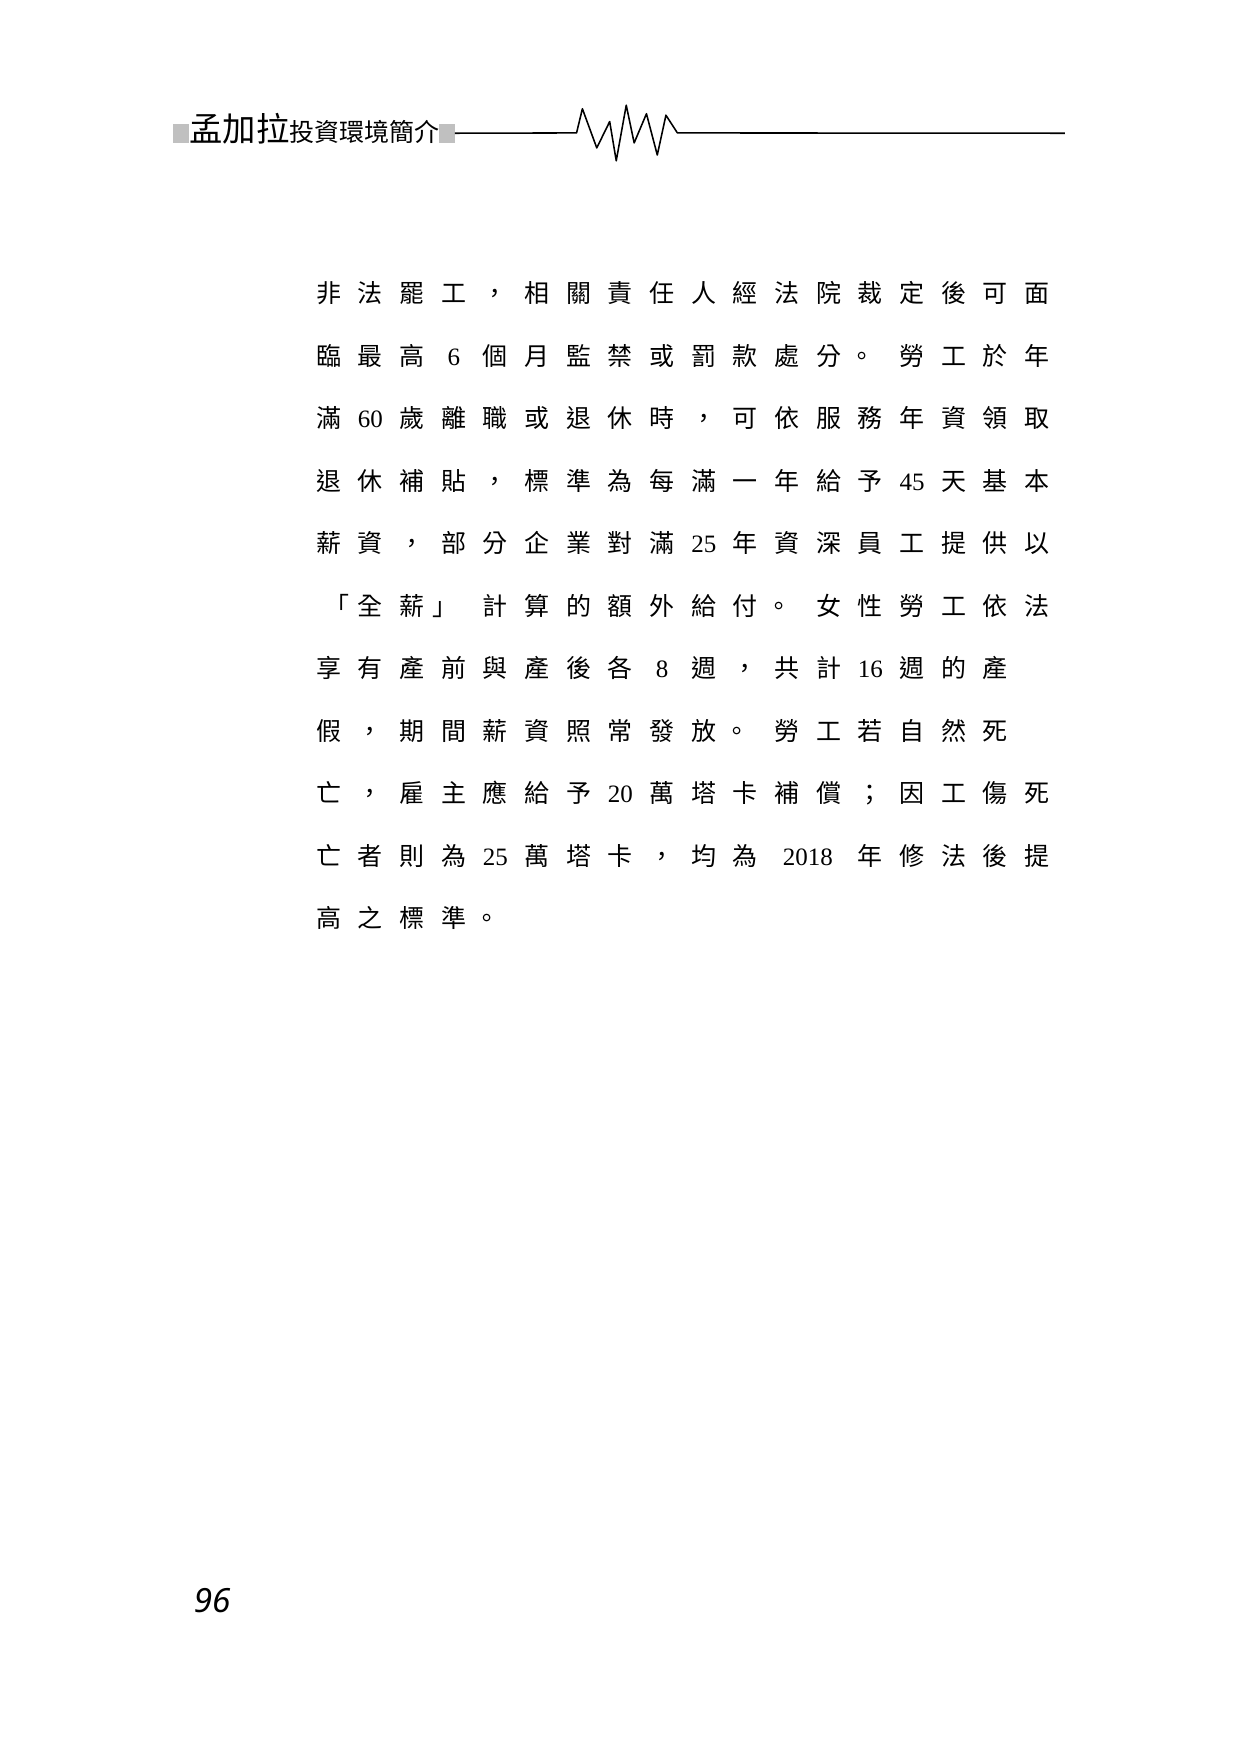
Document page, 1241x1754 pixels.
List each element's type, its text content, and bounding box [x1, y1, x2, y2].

text 非法罷工，相關責任人經法院裁定後可面臨最高6個月監禁或罰款處分。勞工於年滿60歲離職或退休時，可依服務年資領取退休補貼，標準為每滿一年給予45天基本薪資，部分企業對滿25年資深員工提供以「全薪」計算的額外給付。女性勞工依法享有產前與產後各8週，共計16週的產假，期間薪資照常發放。勞工若自然死亡，雇主應給予20萬塔卡補償；因工傷死亡者則為25萬塔卡，均為2018年修法後提高之標準。 [281, 250, 1058, 938]
